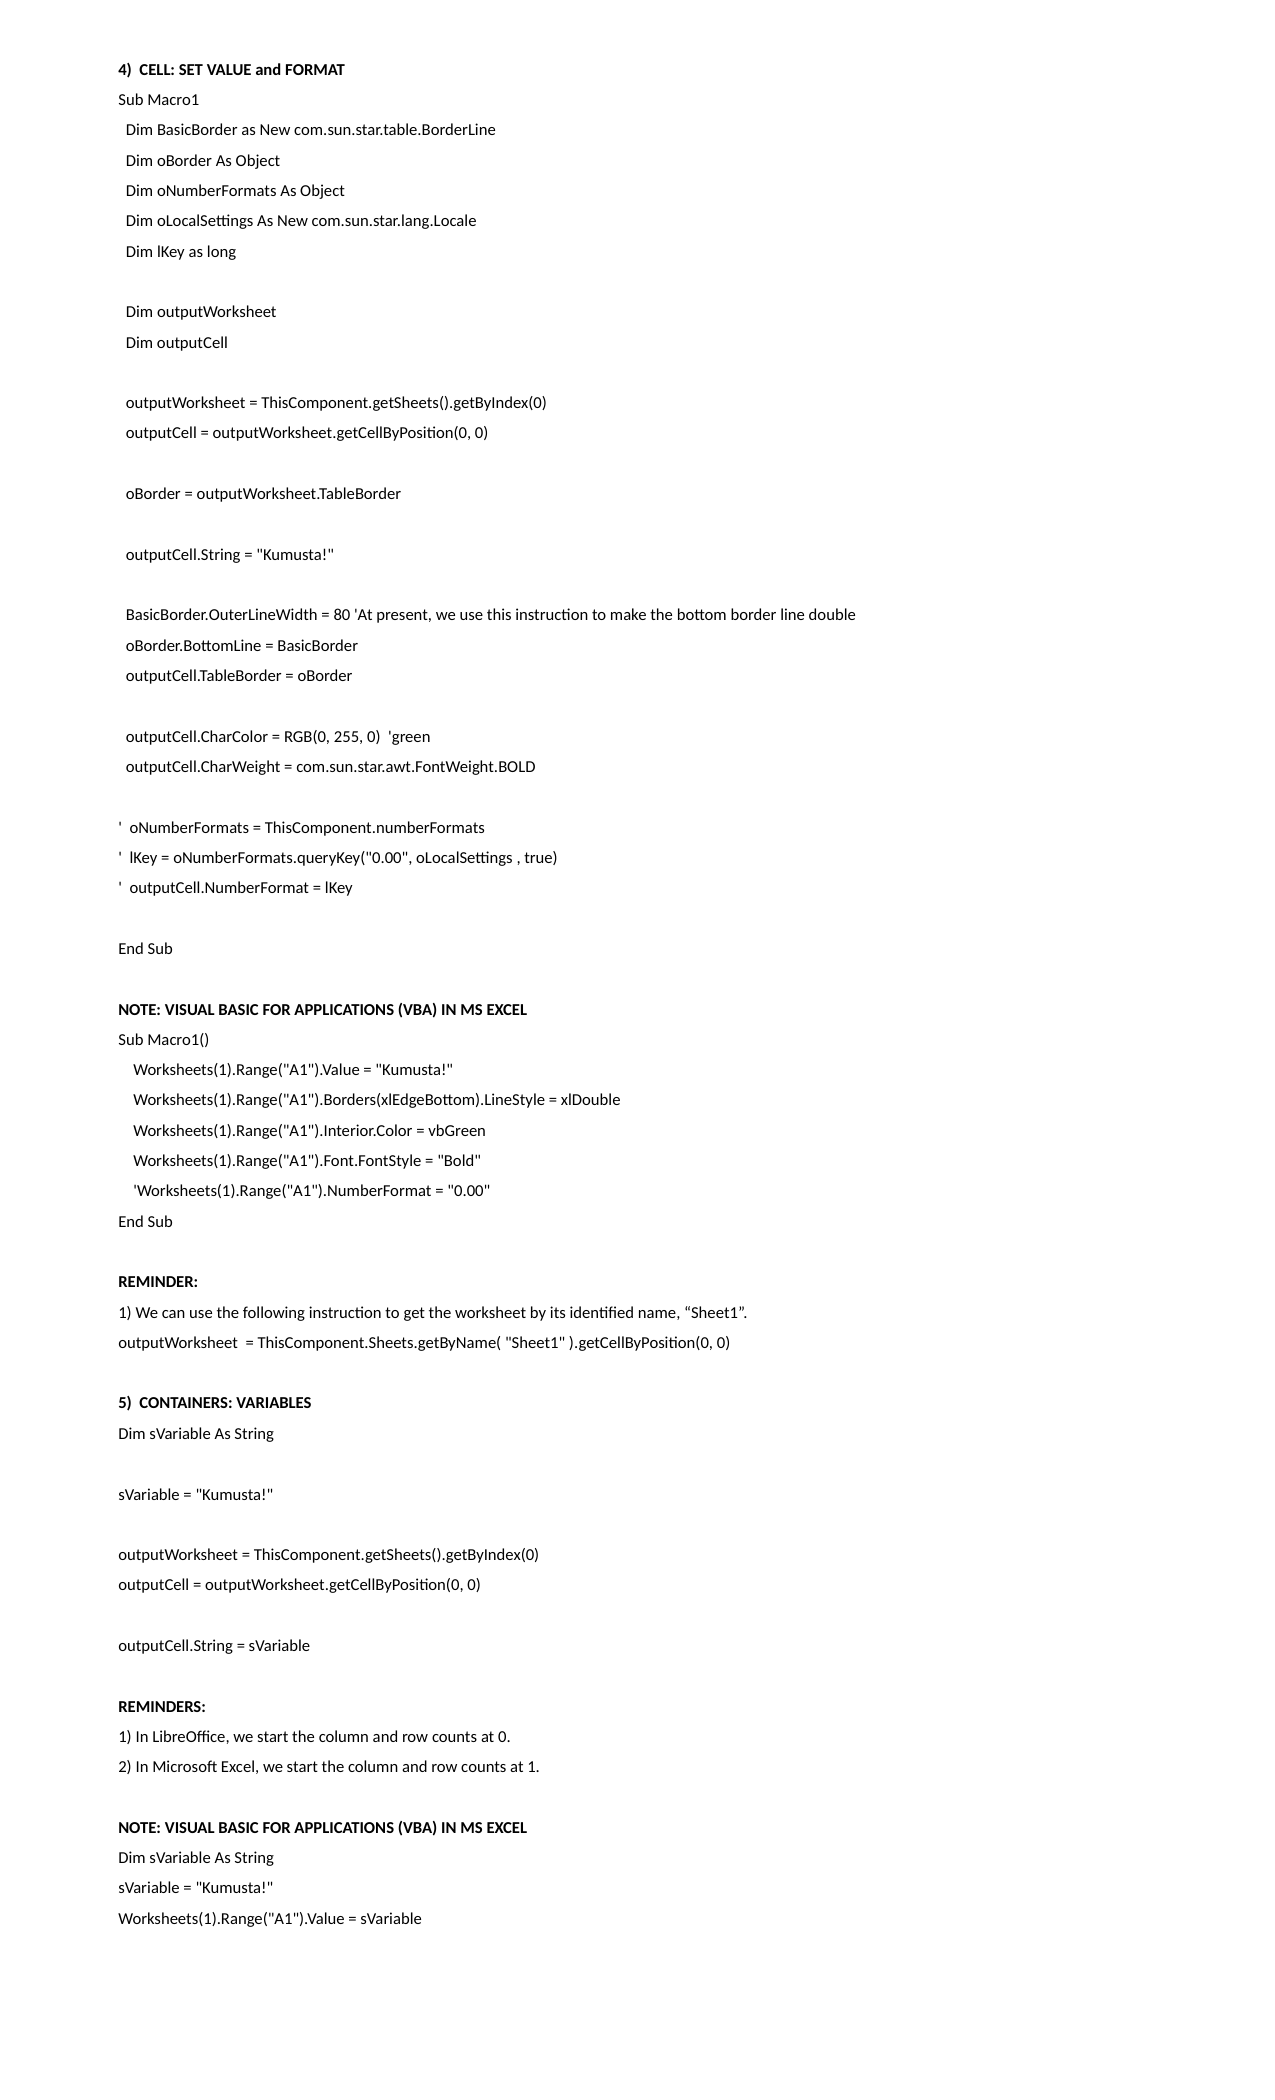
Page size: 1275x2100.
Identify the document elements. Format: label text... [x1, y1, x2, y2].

text outputCell = outputWorksheet.getCellByPosition(0, 0) [118, 423, 1216, 443]
text outputCell.CharColor = RGB(0, 255, 0) 'green [118, 726, 1216, 746]
text outputWorksheet = ThisComponent.getSheets().getByIndex(0) [118, 392, 1216, 413]
text outputWorksheet = ThisComponent.Sheets.getByName( "Sheet1" ).getCellByPosition(0, 0) [118, 1332, 1216, 1352]
text ' oNumberFormats = ThisComponent.numberFormats [118, 817, 1216, 837]
text Worksheets(1).Range("A1").Font.FontStyle = "Bold" [118, 1150, 1216, 1171]
text outputCell.CharWeight = com.sun.star.awt.FontWeight.BOLD [118, 756, 1216, 777]
text outputCell.String = "Kumusta!" [118, 544, 1216, 564]
text ' outputCell.NumberFormat = lKey [118, 877, 1216, 898]
text Dim outputCell [118, 332, 1216, 352]
text End Sub [118, 1211, 1216, 1231]
text outputCell = outputWorksheet.getCellByPosition(0, 0) [118, 1575, 1216, 1595]
text Sub Macro1() [118, 1029, 1216, 1049]
text oBorder = outputWorksheet.TableBorder [118, 483, 1216, 504]
text Worksheets(1).Range("A1").Interior.Color = vbGreen [118, 1120, 1216, 1140]
text Dim oLocalSettings As New com.sun.star.lang.Locale [118, 211, 1216, 231]
text Dim sVariable As String [118, 1847, 1216, 1868]
text Dim oBorder As Object [118, 150, 1216, 170]
text sVariable = "Kumusta!" [118, 1878, 1216, 1898]
text Dim BasicBorder as New com.sun.star.table.BorderLine [118, 120, 1216, 140]
text 1) In LibreOffice, we start the column and row counts at 0. [118, 1726, 1216, 1747]
text 5) CONTAINERS: VARIABLES [118, 1393, 1216, 1413]
text BasicBorder.OuterLineWidth = 80 'At present, we use this instruction to make the bottom border line double [118, 605, 1216, 625]
text Worksheets(1).Range("A1").Borders(xlEdgeBottom).LineStyle = xlDouble [118, 1090, 1216, 1110]
text ' lKey = oNumberFormats.queryKey("0.00", oLocalSettings , true) [118, 847, 1216, 867]
text 'Worksheets(1).Range("A1").NumberFormat = "0.00" [118, 1181, 1216, 1201]
text Sub Macro1 [118, 89, 1216, 110]
text outputCell.String = sVariable [118, 1635, 1216, 1656]
text Dim oNumberFormats As Object [118, 180, 1216, 201]
text Worksheets(1).Range("A1").Value = sVariable [118, 1908, 1216, 1928]
text REMINDERS: [118, 1696, 1216, 1716]
text 4) CELL: SET VALUE and FORMAT [118, 59, 1216, 79]
text REMINDER: [118, 1272, 1216, 1292]
text Worksheets(1).Range("A1").Value = "Kumusta!" [118, 1059, 1216, 1080]
text Dim lKey as long [118, 241, 1216, 261]
text NOTE: VISUAL BASIC FOR APPLICATIONS (VBA) IN MS EXCEL [118, 1817, 1216, 1837]
text sVariable = "Kumusta!" [118, 1484, 1216, 1504]
text Dim outputWorksheet [118, 302, 1216, 322]
text outputWorksheet = ThisComponent.getSheets().getByIndex(0) [118, 1544, 1216, 1565]
text 1) We can use the following instruction to get the worksheet by its identified name, “Sheet1”. [118, 1302, 1216, 1322]
text oBorder.BottomLine = BasicBorder [118, 635, 1216, 655]
text End Sub [118, 938, 1216, 958]
text NOTE: VISUAL BASIC FOR APPLICATIONS (VBA) IN MS EXCEL [118, 999, 1216, 1019]
text outputCell.TableBorder = oBorder [118, 665, 1216, 686]
text 2) In Microsoft Excel, we start the column and row counts at 1. [118, 1757, 1216, 1777]
text Dim sVariable As String [118, 1423, 1216, 1443]
